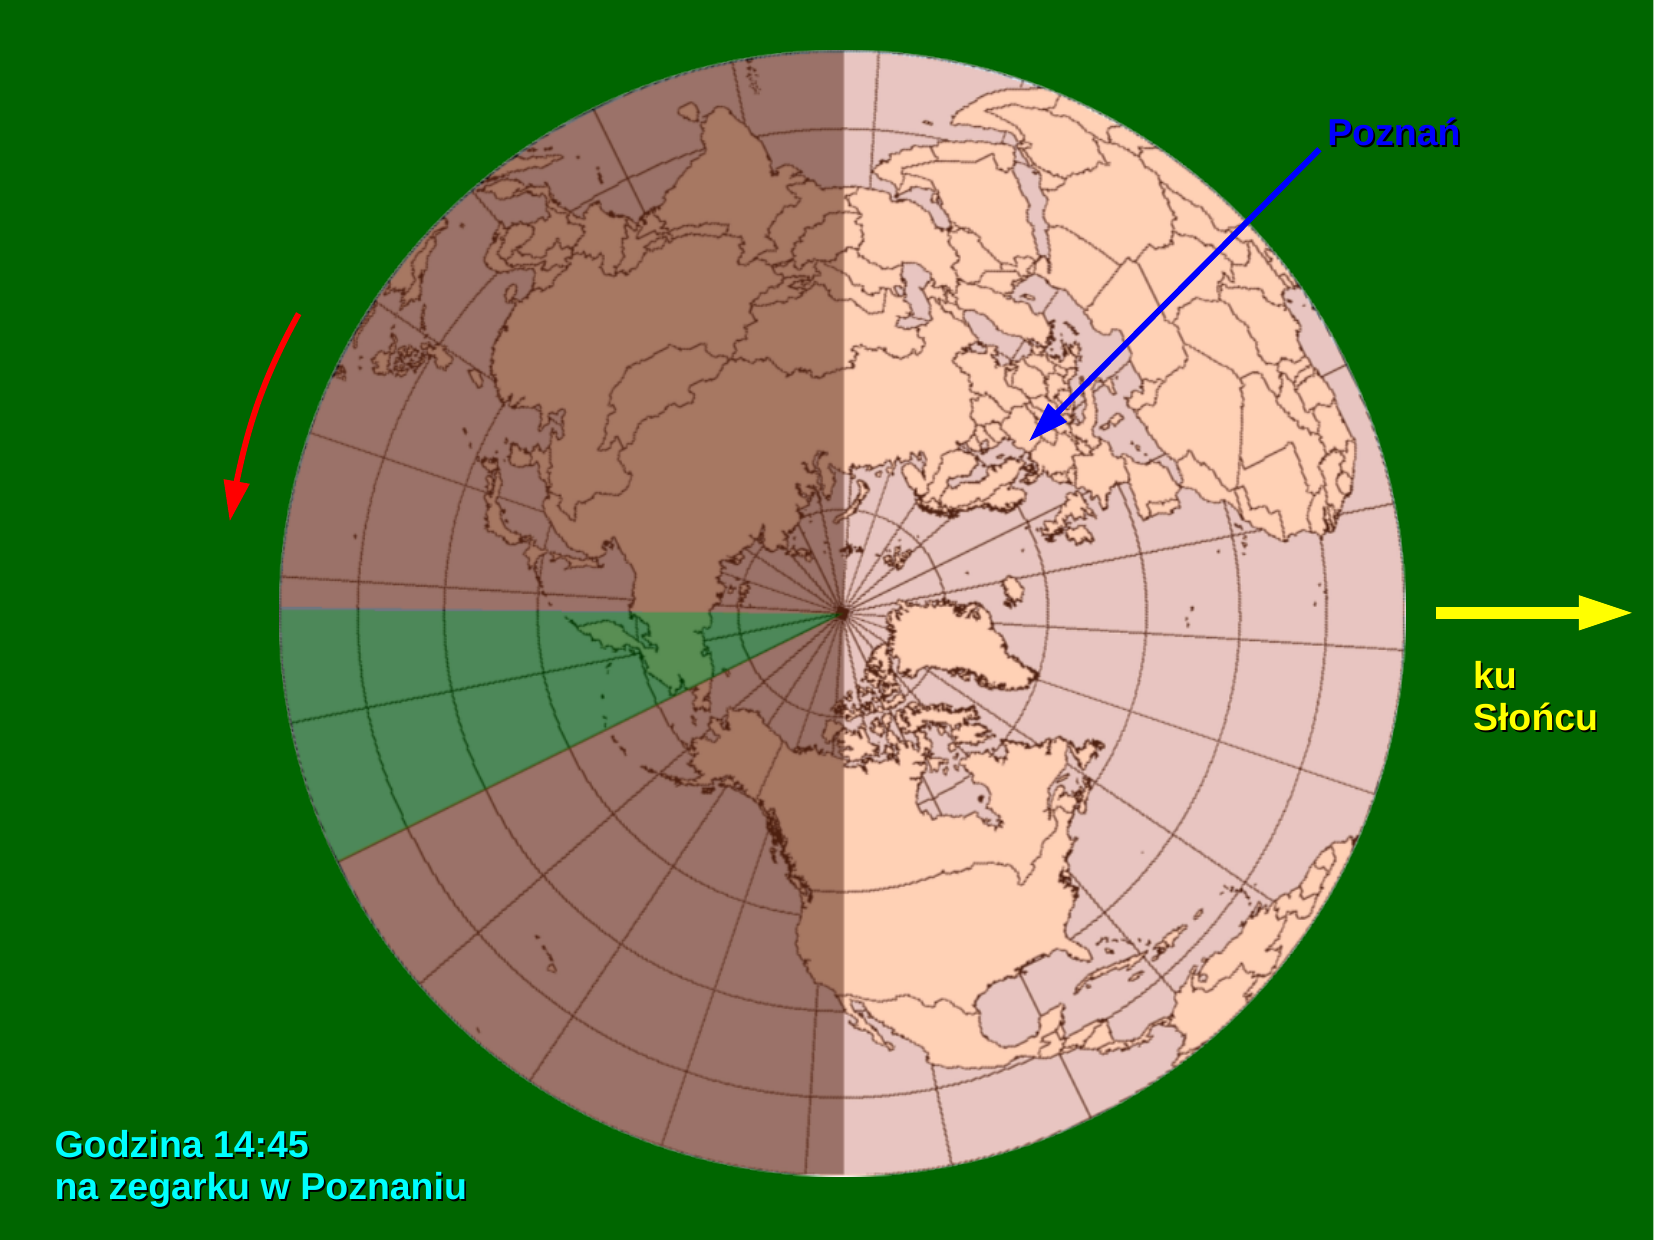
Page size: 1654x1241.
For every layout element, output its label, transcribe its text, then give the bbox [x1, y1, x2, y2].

text_box Poznań [1312, 104, 1476, 161]
picture [279, 50, 1406, 1177]
text_box ku Słońcu [1458, 647, 1614, 747]
text_box Godzina 14:45 na zegarku w Poznaniu [39, 1116, 484, 1216]
